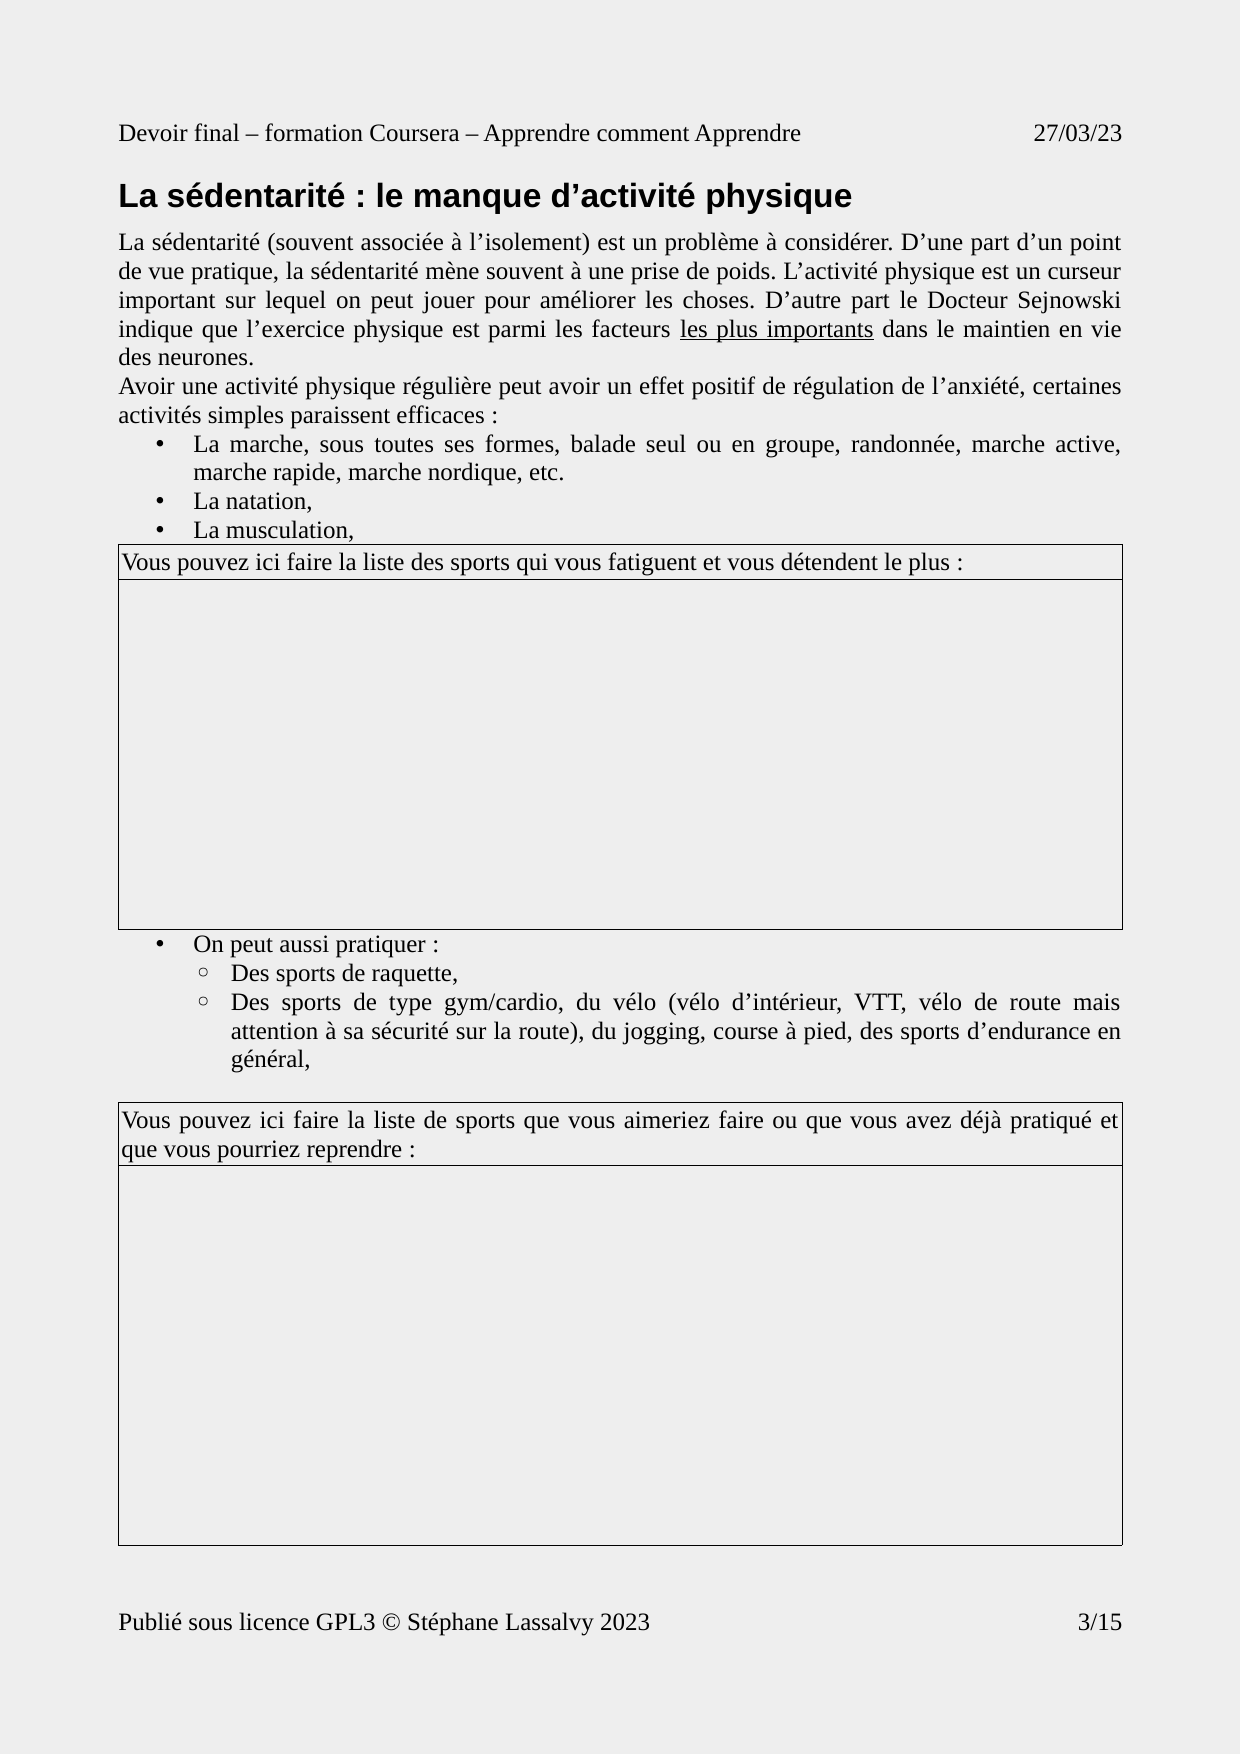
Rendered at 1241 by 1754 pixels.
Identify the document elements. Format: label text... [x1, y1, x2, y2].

table_header Vous pouvez ici faire la liste des sports qui vous fatiguent et vous détendent le plus : [119, 545, 1122, 578]
list La musculation, [156, 515, 1122, 544]
list La natation, [156, 486, 1122, 515]
table_cell [119, 580, 1122, 929]
text La sédentarité (souvent associée à l’isolement) est un problème à considérer. D’une part d’un point de vue pratique, la sédentarité mène souvent à une prise de poids. L’activité physique est un curseur important sur lequel on peut jouer pour améliorer les choses. D’autre part le Docteur Sejnowski indique que l’exercice physique est parmi les facteurs les plus importants dans le maintien en vie des neurones. [118, 227, 1122, 371]
list On peut aussi pratiquer : [156, 930, 1122, 958]
text Avoir une activité physique régulière peut avoir un effet positif de régulation de l’anxiété, certaines activités simples paraissent efficaces : [118, 371, 1122, 429]
list La marche, sous toutes ses formes, balade seul ou en groupe, randonnée, marche active, marche rapide, marche nordique, etc. [156, 429, 1122, 486]
table_header Vous pouvez ici faire la liste de sports que vous aimeriez faire ou que vous avez déjà pratiqué et que vous pourriez reprendre : [119, 1103, 1122, 1165]
table_cell [119, 1166, 1122, 1545]
subtitle La sédentarité : le manque d’activité physique [118, 176, 1122, 215]
list Des sports de raquette, [193, 958, 1122, 987]
list Des sports de type gym/cardio, du vélo (vélo d’intérieur, VTT, vélo de route mais attention à sa sécurité sur la route), du jogging, course à pied, des sports d’endurance en général, [193, 987, 1122, 1073]
